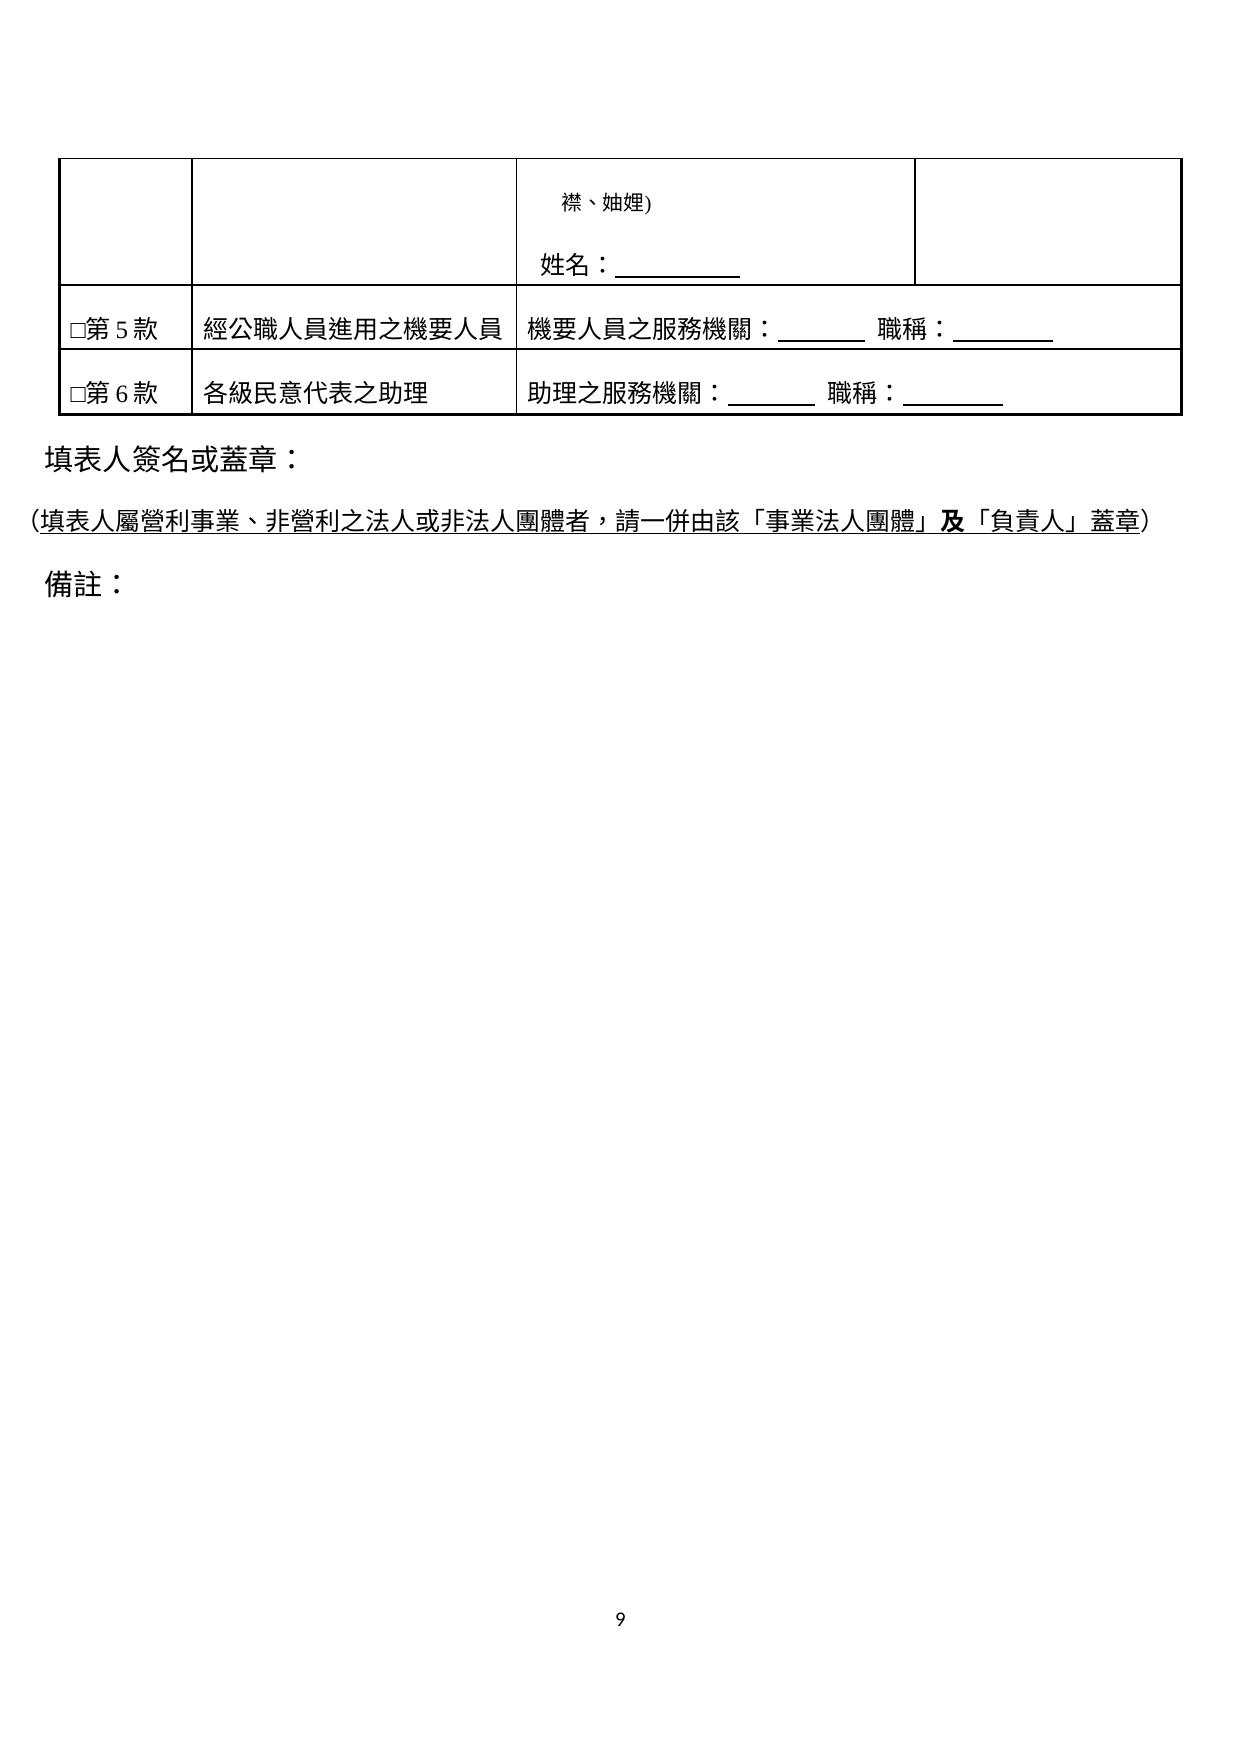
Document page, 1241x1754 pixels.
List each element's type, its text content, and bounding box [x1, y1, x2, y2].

text （填表人屬營利事業、非營利之法人或非法人團體者，請一併由該「事業法人團體」及「負責人」蓋章） [15, 478, 1166, 541]
table_cell [916, 159, 1180, 284]
table_cell 各級民意代表之助理 [193, 350, 516, 412]
text 備註： [44, 541, 1122, 603]
text 填表人簽名或蓋章： [44, 416, 1122, 478]
table_cell □第6款 [61, 350, 191, 412]
table_cell 襟、妯娌) 姓名： [517, 159, 914, 284]
table_cell 助理之服務機關： 職稱： [517, 350, 1180, 412]
table_cell [61, 159, 191, 284]
table_cell 經公職人員進用之機要人員 [193, 286, 516, 348]
table_cell □第5款 [61, 286, 191, 348]
table_cell 機要人員之服務機關： 職稱： [517, 286, 1180, 348]
table_cell [193, 159, 516, 284]
